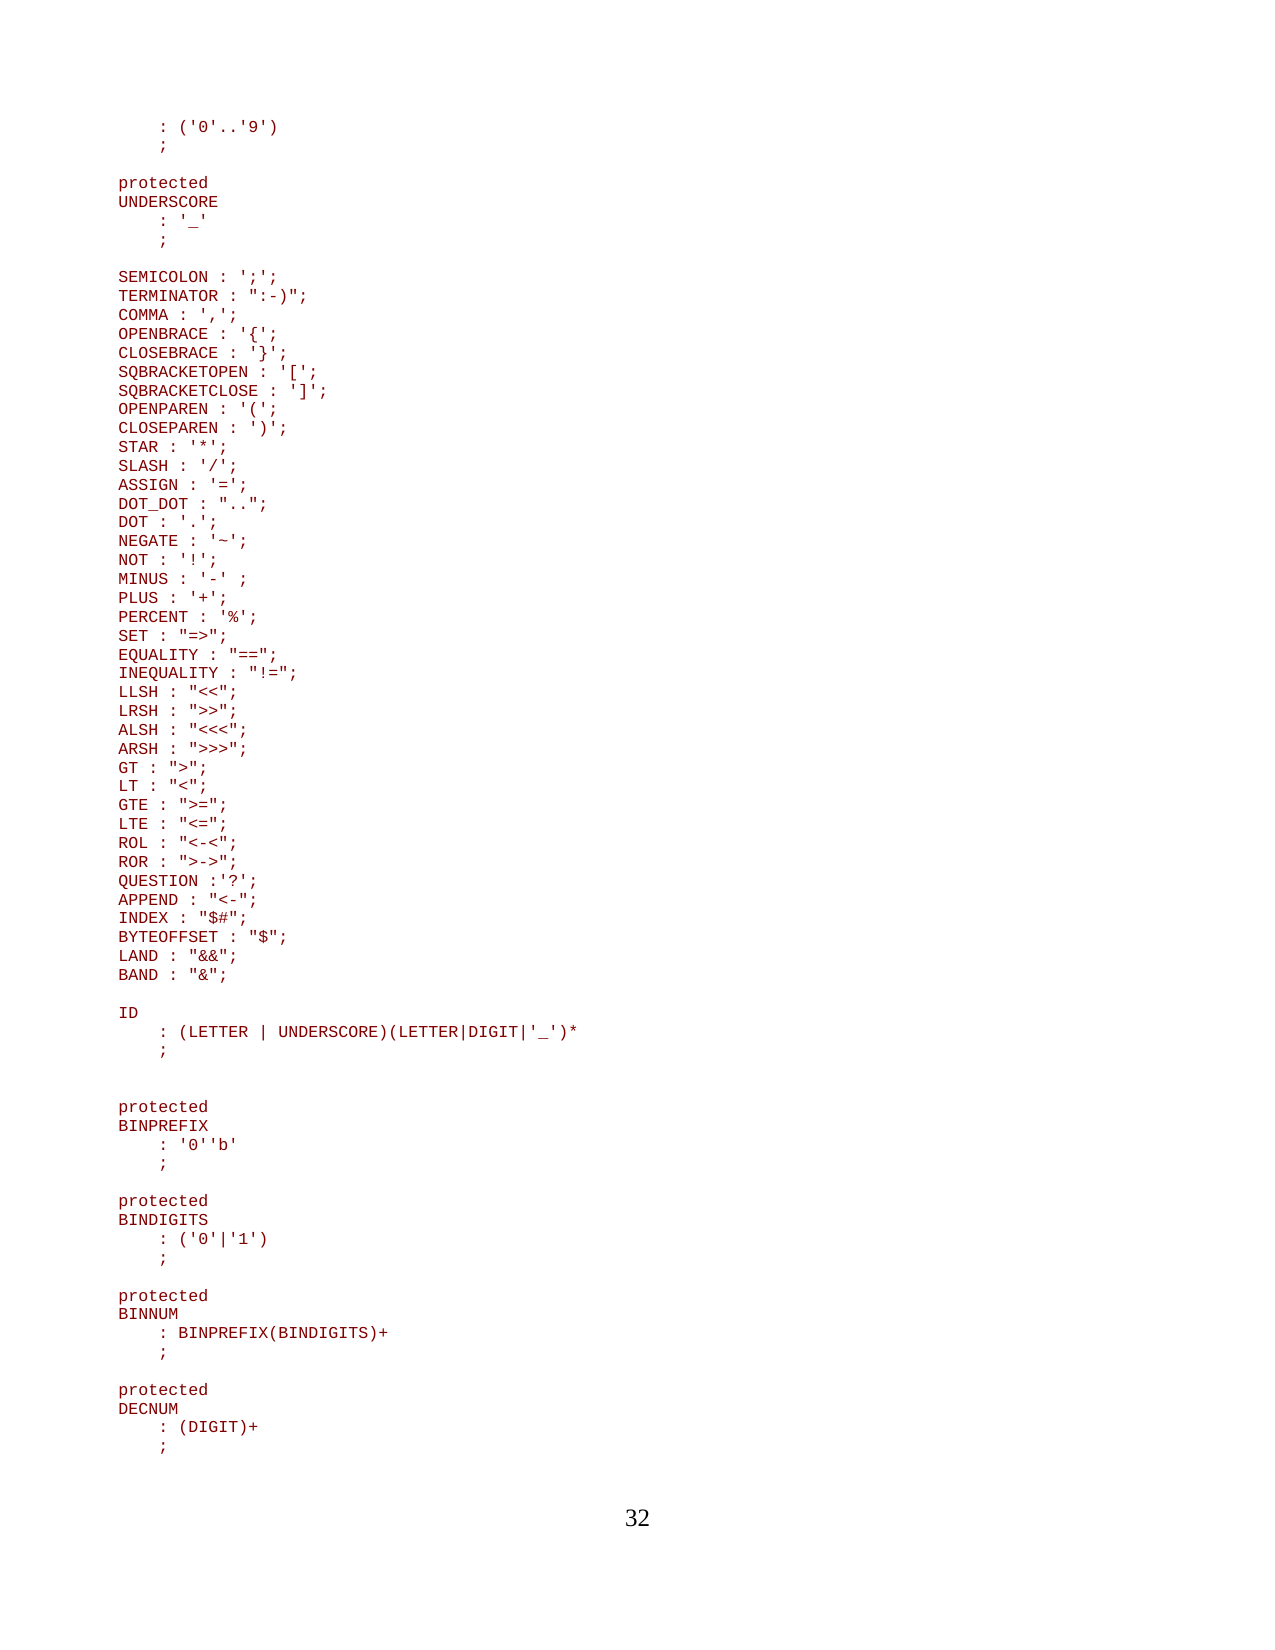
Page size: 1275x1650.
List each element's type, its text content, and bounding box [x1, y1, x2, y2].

text LRSH : ">>"; [118, 703, 1157, 721]
text ARSH : ">>>"; [118, 740, 1157, 759]
text BINDIGITS [118, 1212, 1157, 1231]
text SET : "=>"; [118, 627, 1157, 646]
text APPEND : "<-"; [118, 891, 1157, 910]
text STAR : '*'; [118, 439, 1157, 457]
text ROL : "<-<"; [118, 834, 1157, 853]
text PERCENT : '%'; [118, 608, 1157, 627]
text ; [118, 1249, 1157, 1268]
text ; [118, 1344, 1157, 1362]
text EQUALITY : "=="; [118, 646, 1157, 665]
text ; [118, 1042, 1157, 1061]
text protected [118, 1287, 1157, 1306]
text BINPREFIX [118, 1117, 1157, 1136]
text ID [118, 1004, 1157, 1023]
text protected [118, 1381, 1157, 1400]
text : ('0'|'1') [118, 1231, 1157, 1249]
text ; [118, 231, 1157, 250]
text protected [118, 1098, 1157, 1117]
text protected [118, 1193, 1157, 1212]
text OPENBRACE : '{'; [118, 326, 1157, 344]
text GT : ">"; [118, 759, 1157, 778]
text DECNUM [118, 1400, 1157, 1419]
text NOT : '!'; [118, 552, 1157, 571]
text : '0''b' [118, 1136, 1157, 1155]
text ; [118, 1438, 1157, 1457]
text protected [118, 175, 1157, 193]
text ; [118, 137, 1157, 156]
text : BINPREFIX(BINDIGITS)+ [118, 1325, 1157, 1344]
text LLSH : "<<"; [118, 684, 1157, 703]
text MINUS : '-' ; [118, 571, 1157, 589]
text PLUS : '+'; [118, 589, 1157, 608]
text SEMICOLON : ';'; [118, 269, 1157, 288]
text QUESTION :'?'; [118, 872, 1157, 891]
text TERMINATOR : ":-)"; [118, 288, 1157, 307]
text ; [118, 1155, 1157, 1174]
text SLASH : '/'; [118, 457, 1157, 476]
text INEQUALITY : "!="; [118, 665, 1157, 684]
text NEGATE : '~'; [118, 533, 1157, 552]
text ALSH : "<<<"; [118, 721, 1157, 740]
text OPENPAREN : '('; [118, 401, 1157, 420]
text ROR : ">->"; [118, 853, 1157, 872]
text : '_' [118, 212, 1157, 231]
text UNDERSCORE [118, 193, 1157, 212]
text DOT_DOT : ".."; [118, 495, 1157, 514]
text INDEX : "$#"; [118, 910, 1157, 929]
text : (LETTER | UNDERSCORE)(LETTER|DIGIT|'_')* [118, 1023, 1157, 1042]
text SQBRACKETOPEN : '['; [118, 363, 1157, 382]
text LAND : "&&"; [118, 948, 1157, 967]
text DOT : '.'; [118, 514, 1157, 533]
text LTE : "<="; [118, 816, 1157, 834]
text BYTEOFFSET : "$"; [118, 929, 1157, 948]
text : ('0'..'9') [118, 118, 1157, 137]
text SQBRACKETCLOSE : ']'; [118, 382, 1157, 401]
text BINNUM [118, 1306, 1157, 1325]
text LT : "<"; [118, 778, 1157, 797]
text : (DIGIT)+ [118, 1419, 1157, 1438]
text CLOSEBRACE : '}'; [118, 344, 1157, 363]
text CLOSEPAREN : ')'; [118, 420, 1157, 439]
text ASSIGN : '='; [118, 476, 1157, 495]
text COMMA : ','; [118, 307, 1157, 326]
text BAND : "&"; [118, 967, 1157, 985]
text GTE : ">="; [118, 797, 1157, 816]
